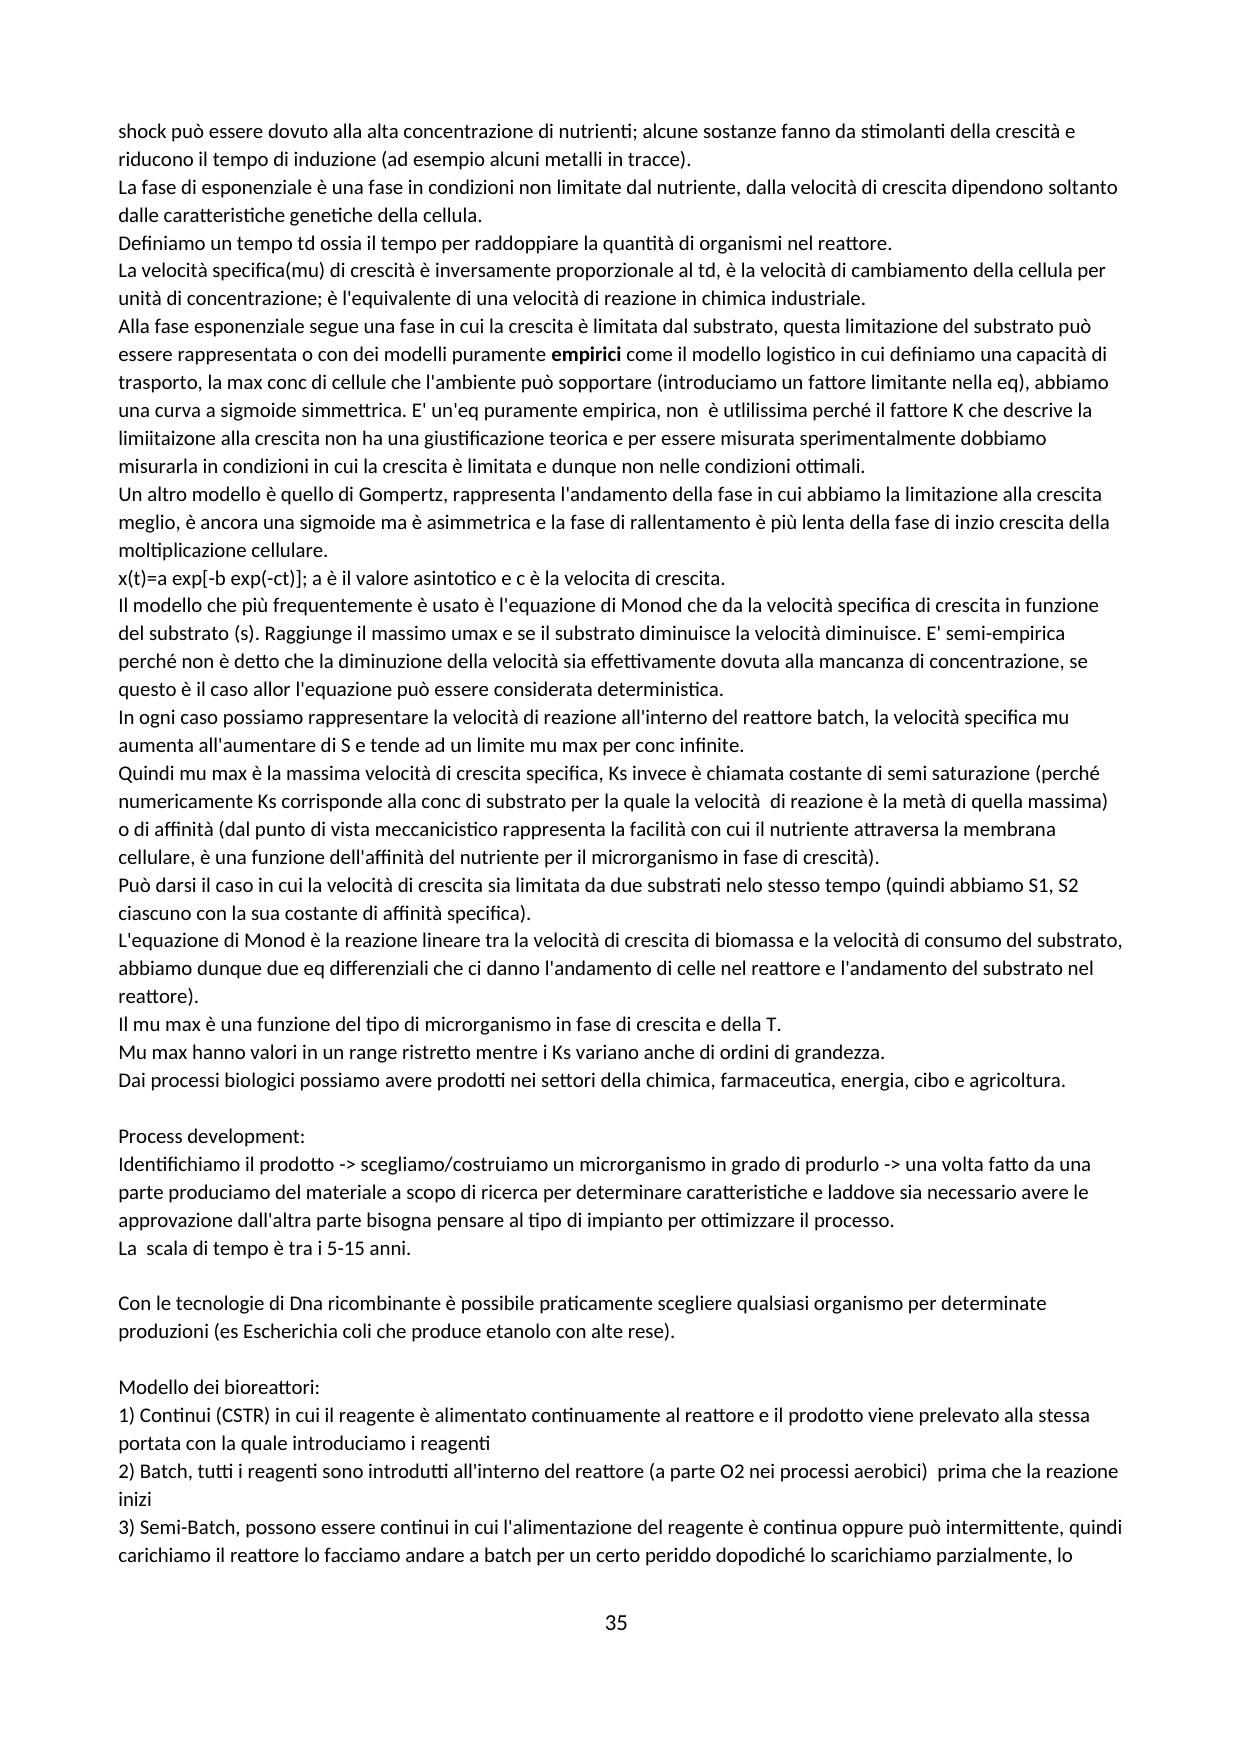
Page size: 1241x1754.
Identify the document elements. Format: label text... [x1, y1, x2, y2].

text 2) Batch, tutti i reagenti sono introdutti all'interno del reattore (a parte O2 nei processi aerobici) prima che la reazione inizi 3) Semi-Batch, possono essere continui in cui l'alimentazione del reagente è continua oppure può intermittente, quindi carichiamo il reattore lo facciamo andare a batch per un certo periddo dopodiché lo scarichiamo parzialmente, lo [118, 1458, 1124, 1567]
text shock può essere dovuto alla alta concentrazione di nutrienti; alcune sostanze fanno da stimolanti della crescità e riducono il tempo di induzione (ad esempio alcuni metalli in tracce). La fase di esponenziale è una fase in condizioni non limitate dal nutriente, dalla velocità di crescita dipendono soltanto dalle caratteristiche genetiche della cellula. Definiamo un tempo td ossia il tempo per raddoppiare la quantità di organismi nel reattore. La velocità specifica(mu) di crescità è inversamente proporzionale al td, è la velocità di cambiamento della cellula per unità di concentrazione; è l'equivalente di una velocità di reazione in chimica industriale. Alla fase esponenziale segue una fase in cui la crescita è limitata dal substrato, questa limitazione del substrato può essere rappresentata o con dei modelli puramente empirici come il modello logistico in cui definiamo una capacità di trasporto, la max conc di cellule che l'ambiente può sopportare (introduciamo un fattore limitante nella eq), abbiamo una curva a sigmoide simmettrica. E' un'eq puramente empirica, non è utlilissima perché il fattore K che descrive la limiitaizone alla crescita non ha una giustificazione teorica e per essere misurata sperimentalmente dobbiamo misurarla in condizioni in cui la crescita è limitata e dunque non nelle condizioni ottimali. Un altro modello è quello di Gompertz, rappresenta l'andamento della fase in cui abbiamo la limitazione alla crescita meglio, è ancora una sigmoide ma è asimmetrica e la fase di rallentamento è più lenta della fase di inzio crescita della moltiplicazione cellulare. x(t)=a exp[-b exp(-ct)]; a è il valore asintotico e c è la velocita di crescita. Il modello che più frequentemente è usato è l'equazione di Monod che da la velocità specifica di crescita in funzione del substrato (s). Raggiunge il massimo umax e se il substrato diminuisce la velocità diminuisce. E' semi-empirica perché non è detto che la diminuzione della velocità sia effettivamente dovuta alla mancanza di concentrazione, se questo è il caso allor l'equazione può essere considerata deterministica. In ogni caso possiamo rappresentare la velocità di reazione all'interno del reattore batch, la velocità specifica mu aumenta all'aumentare di S e tende ad un limite mu max per conc infinite. Quindi mu max è la massima velocità di crescita specifica, Ks invece è chiamata costante di semi saturazione (perché numericamente Ks corrisponde alla conc di substrato per la quale la velocità di reazione è la metà di quella massima) o di affinità (dal punto di vista meccanicistico rappresenta la facilità con cui il nutriente attraversa la membrana cellulare, è una funzione dell'affinità del nutriente per il microrganismo in fase di crescità). Può darsi il caso in cui la velocità di crescita sia limitata da due substrati nelo stesso tempo (quindi abbiamo S1, S2 ciascuno con la sua costante di affinità specifica). L'equazione di Monod è la reazione lineare tra la velocità di crescita di biomassa e la velocità di consumo del substrato, abbiamo dunque due eq differenziali che ci danno l'andamento di celle nel reattore e l'andamento del substrato nel reattore). Il mu max è una funzione del tipo di microrganismo in fase di crescita e della T. Mu max hanno valori in un range ristretto mentre i Ks variano anche di ordini di grandezza. Dai processi biologici possiamo avere prodotti nei settori della chimica, farmaceutica, energia, cibo e agricoltura. Process development: Identifichiamo il prodotto -> scegliamo/costruiamo un microrganismo in grado di produrlo -> una volta fatto da una parte produciamo del materiale a scopo di ricerca per determinare caratteristiche e laddove sia necessario avere le approvazione dall'altra parte bisogna pensare al tipo di impianto per ottimizzare il processo. La scala di tempo è tra i 5-15 anni. Con le tecnologie di Dna ricombinante è possibile praticamente scegliere qualsiasi organismo per determinate produzioni (es Escherichia coli che produce etanolo con alte rese). Modello dei bioreattori: 1) Continui (CSTR) in cui il reagente è alimentato continuamente al reattore e il prodotto viene prelevato alla stessa portata con la quale introduciamo i reagenti [118, 118, 1124, 1456]
